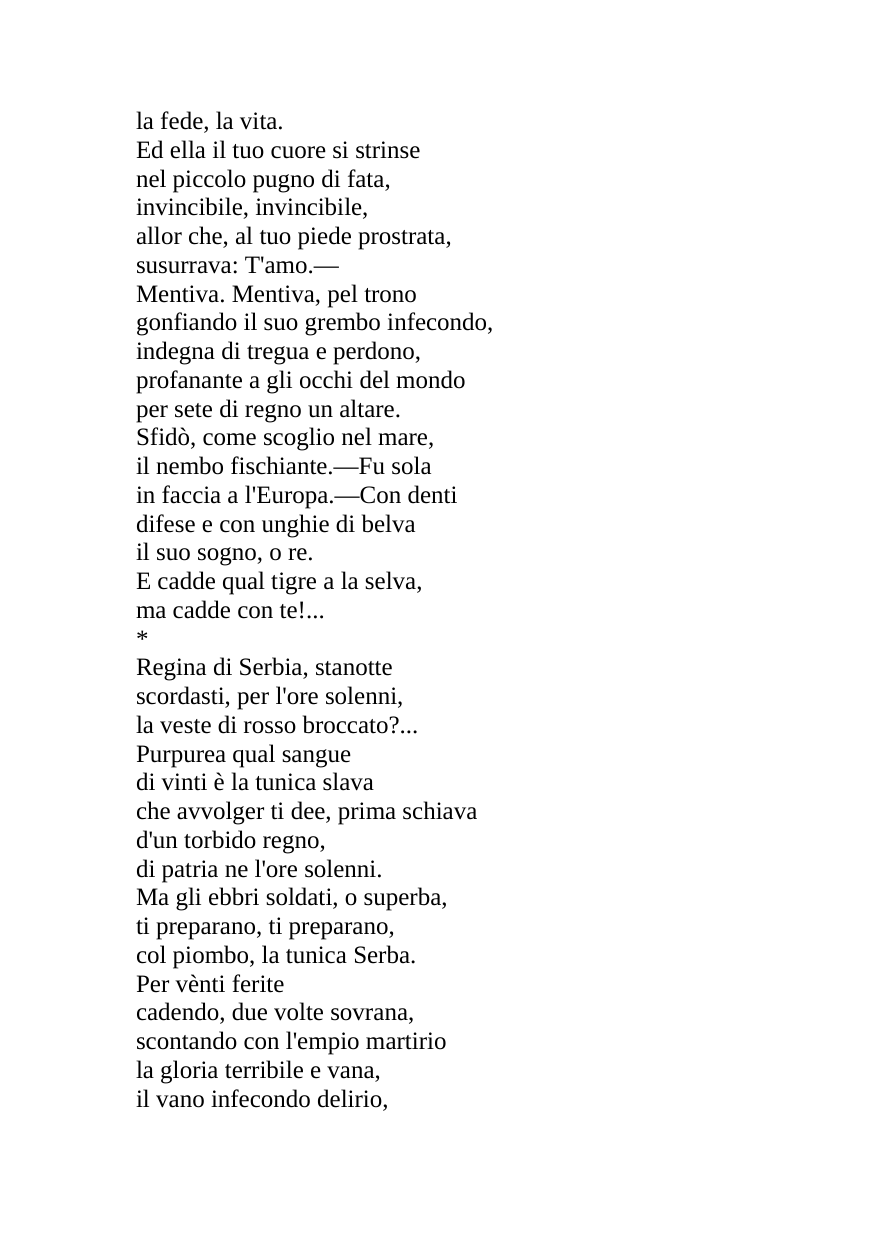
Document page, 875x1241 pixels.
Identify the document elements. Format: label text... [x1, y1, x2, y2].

text in faccia a l'Europa.—Con denti [106, 480, 768, 509]
text scontando con l'empio martirio [106, 1026, 768, 1055]
text cadendo, due volte sovrana, [106, 997, 768, 1026]
text * [106, 624, 768, 652]
text allor che, al tuo piede prostrata, [106, 221, 768, 250]
text la gloria terribile e vana, [106, 1055, 768, 1084]
text nel piccolo pugno di fata, [106, 164, 768, 192]
text Per vènti ferite [106, 969, 768, 997]
text la fede, la vita. [106, 106, 768, 135]
text la veste di rosso broccato?... [106, 710, 768, 739]
text di patria ne l'ore solenni. [106, 854, 768, 882]
text gonfiando il suo grembo infecondo, [106, 307, 768, 336]
text ti preparano, ti preparano, [106, 911, 768, 940]
text Purpurea qual sangue [106, 739, 768, 767]
text E cadde qual tigre a la selva, [106, 566, 768, 595]
text d'un torbido regno, [106, 825, 768, 854]
text per sete di regno un altare. [106, 394, 768, 422]
text che avvolger ti dee, prima schiava [106, 796, 768, 825]
text il vano infecondo delirio, [106, 1084, 768, 1112]
text difese e con unghie di belva [106, 509, 768, 537]
text susurrava: T'amo.— [106, 250, 768, 279]
text Ma gli ebbri soldati, o superba, [106, 882, 768, 911]
text ma cadde con te!... [106, 595, 768, 624]
text profanante a gli occhi del mondo [106, 365, 768, 394]
text il nembo fischiante.—Fu sola [106, 451, 768, 480]
text il suo sogno, o re. [106, 537, 768, 566]
text Mentiva. Mentiva, pel trono [106, 279, 768, 307]
text Sfidò, come scoglio nel mare, [106, 422, 768, 451]
text Ed ella il tuo cuore si strinse [106, 135, 768, 164]
text col piombo, la tunica Serba. [106, 940, 768, 969]
text scordasti, per l'ore solenni, [106, 681, 768, 710]
text di vinti è la tunica slava [106, 767, 768, 796]
text invincibile, invincibile, [106, 192, 768, 221]
text indegna di tregua e perdono, [106, 336, 768, 365]
text Regina di Serbia, stanotte [106, 652, 768, 681]
